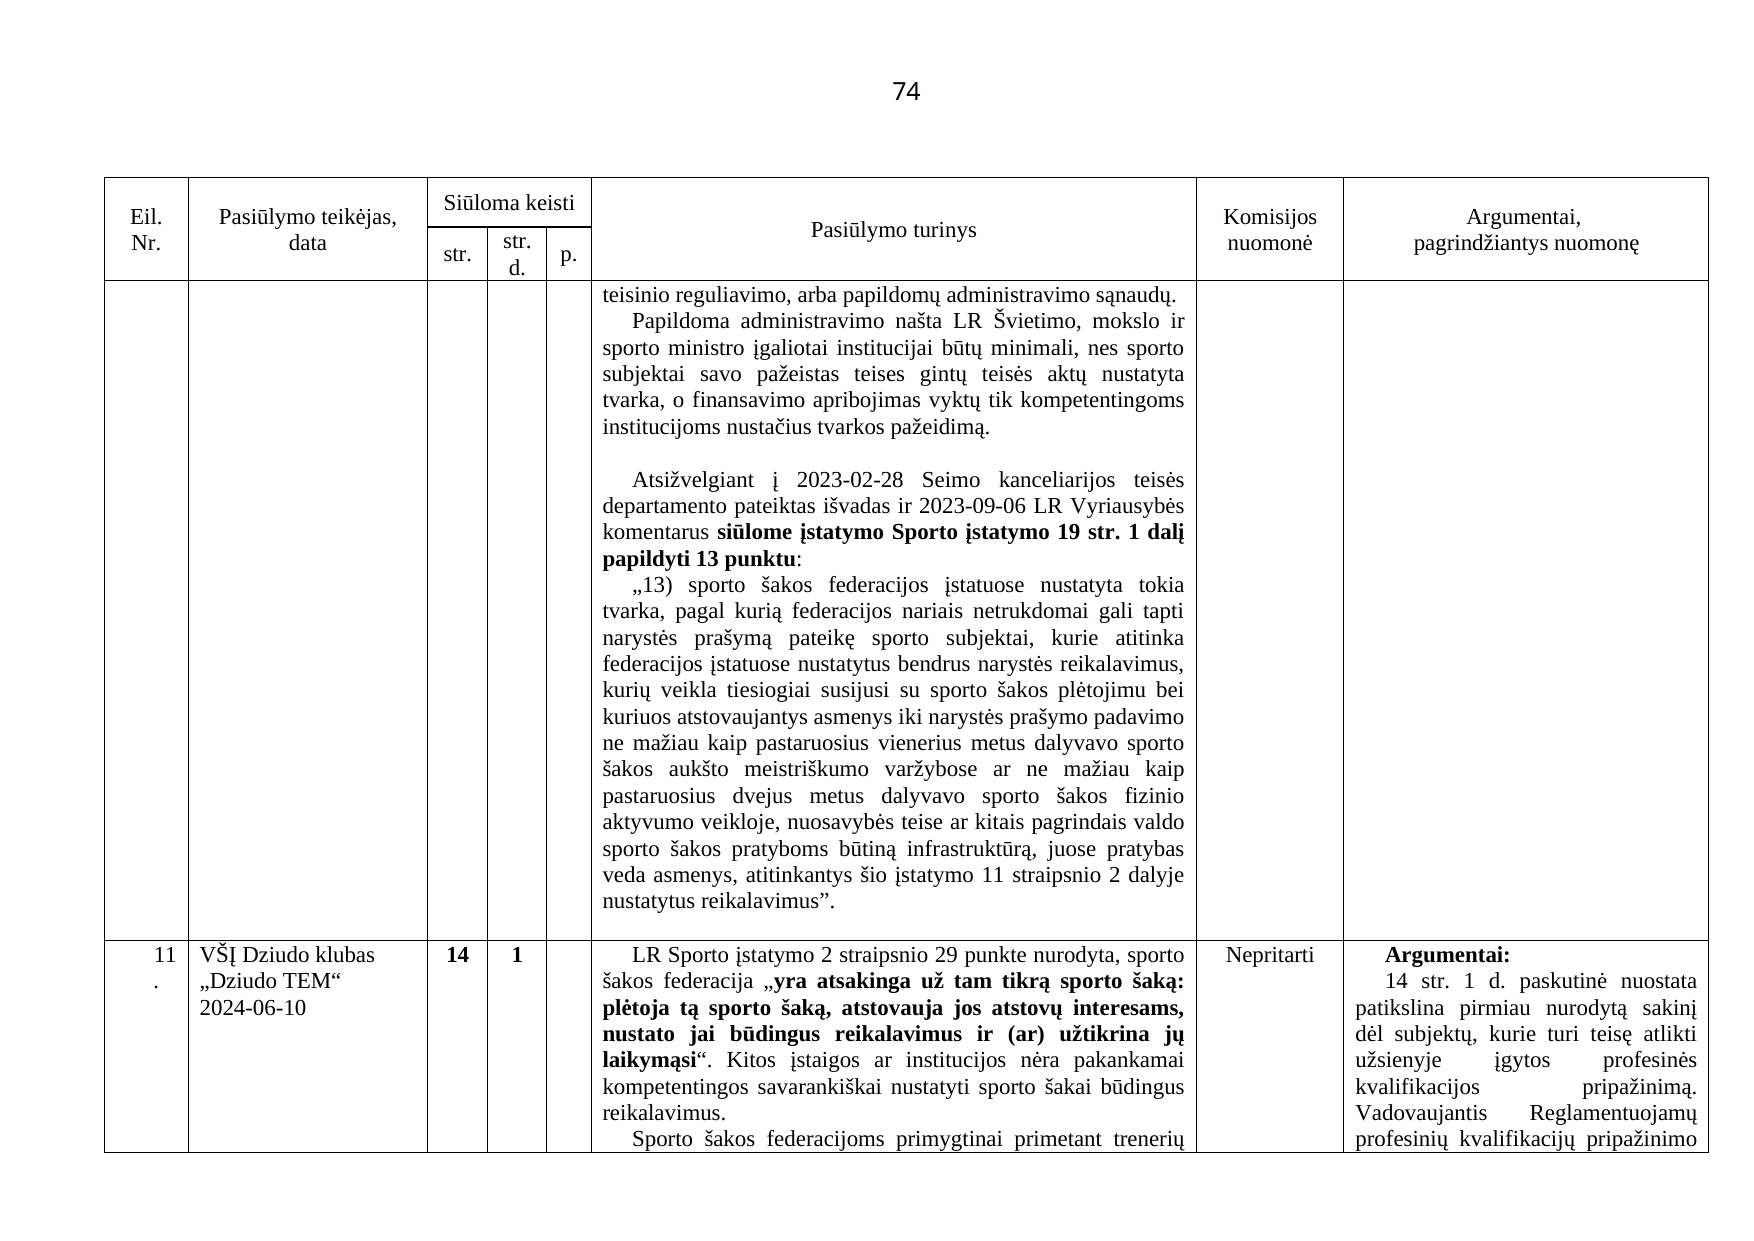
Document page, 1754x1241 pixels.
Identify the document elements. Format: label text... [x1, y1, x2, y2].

table_cell [105, 281, 188, 940]
table_header Eil. Nr. [105, 178, 188, 280]
table_header Komisijos nuomonė [1197, 178, 1343, 280]
table_cell [488, 281, 546, 940]
table_cell [189, 281, 427, 940]
table_cell [1344, 281, 1708, 940]
table_cell teisinio reguliavimo, arba papildomų administravimo sąnaudų. Papildoma administravimo našta LR Švietimo, mokslo ir sporto ministro įgaliotai institucijai būtų minimali, nes sporto subjektai savo pažeistas teises gintų teisės aktų nustatyta tvarka, o finansavimo apribojimas vyktų tik kompetentingoms institucijoms nustačius tvarkos pažeidimą. Atsižvelgiant į 2023-02-28 Seimo kanceliarijos teisės departamento pateiktas išvadas ir 2023-09-06 LR Vyriausybės komentarus siūlome įstatymo Sporto įstatymo 19 str. 1 dalį papildyti 13 punktu: „13) sporto šakos federacijos įstatuose nustatyta tokia tvarka, pagal kurią federacijos nariais netrukdomai gali tapti narystės prašymą pateikę sporto subjektai, kurie atitinka federacijos įstatuose nustatytus bendrus narystės reikalavimus, kurių veikla tiesiogiai susijusi su sporto šakos plėtojimu bei kuriuos atstovaujantys asmenys iki narystės prašymo padavimo ne mažiau kaip pastaruosius vienerius metus dalyvavo sporto šakos aukšto meistriškumo varžybose ar ne mažiau kaip pastaruosius dvejus metus dalyvavo sporto šakos fizinio aktyvumo veikloje, nuosavybės teise ar kitais pagrindais valdo sporto šakos pratyboms būtiną infrastruktūrą, juose pratybas veda asmenys, atitinkantys šio įstatymo 11 straipsnio 2 dalyje nustatytus reikalavimus”. [592, 281, 1196, 940]
table_cell [105, 941, 188, 1152]
table_header Argumentai, pagrindžiantys nuomonę [1344, 178, 1708, 280]
table_cell Argumentai: 14 str. 1 d. paskutinė nuostata patikslina pirmiau nurodytą sakinį dėl subjektų, kurie turi teisę atlikti užsienyje įgytos profesinės kvalifikacijos pripažinimą. Vadovaujantis Reglamentuojamų profesinių kvalifikacijų pripažinimo [1344, 941, 1708, 1152]
table_cell Nepritarti [1197, 941, 1343, 1152]
table_cell LR Sporto įstatymo 2 straipsnio 29 punkte nurodyta, sporto šakos federacija „yra atsakinga už tam tikrą sporto šaką: plėtoja tą sporto šaką, atstovauja jos atstovų interesams, nustato jai būdingus reikalavimus ir (ar) užtikrina jų laikymąsi“. Kitos įstaigos ar institucijos nėra pakankamai kompetentingos savarankiškai nustatyti sporto šakai būdingus reikalavimus. Sporto šakos federacijoms primygtinai primetant trenerių [592, 941, 1196, 1152]
table_header Pasiūlymo teikėjas, data [189, 178, 427, 280]
table_header Pasiūlymo turinys [592, 178, 1196, 280]
table_cell [428, 281, 487, 940]
table_cell [547, 941, 591, 1152]
table_cell VŠĮ Dziudo klubas „Dziudo TEM“ 2024-06-10 [189, 941, 427, 1152]
table_cell 1 [488, 941, 546, 1152]
table_cell str. [428, 228, 487, 280]
table_cell str. d. [488, 228, 546, 280]
table_cell 14 [428, 941, 487, 1152]
table_cell [1197, 281, 1343, 940]
table_header Siūloma keisti [428, 178, 591, 226]
table_cell p. [547, 228, 591, 280]
table_cell [547, 281, 591, 940]
